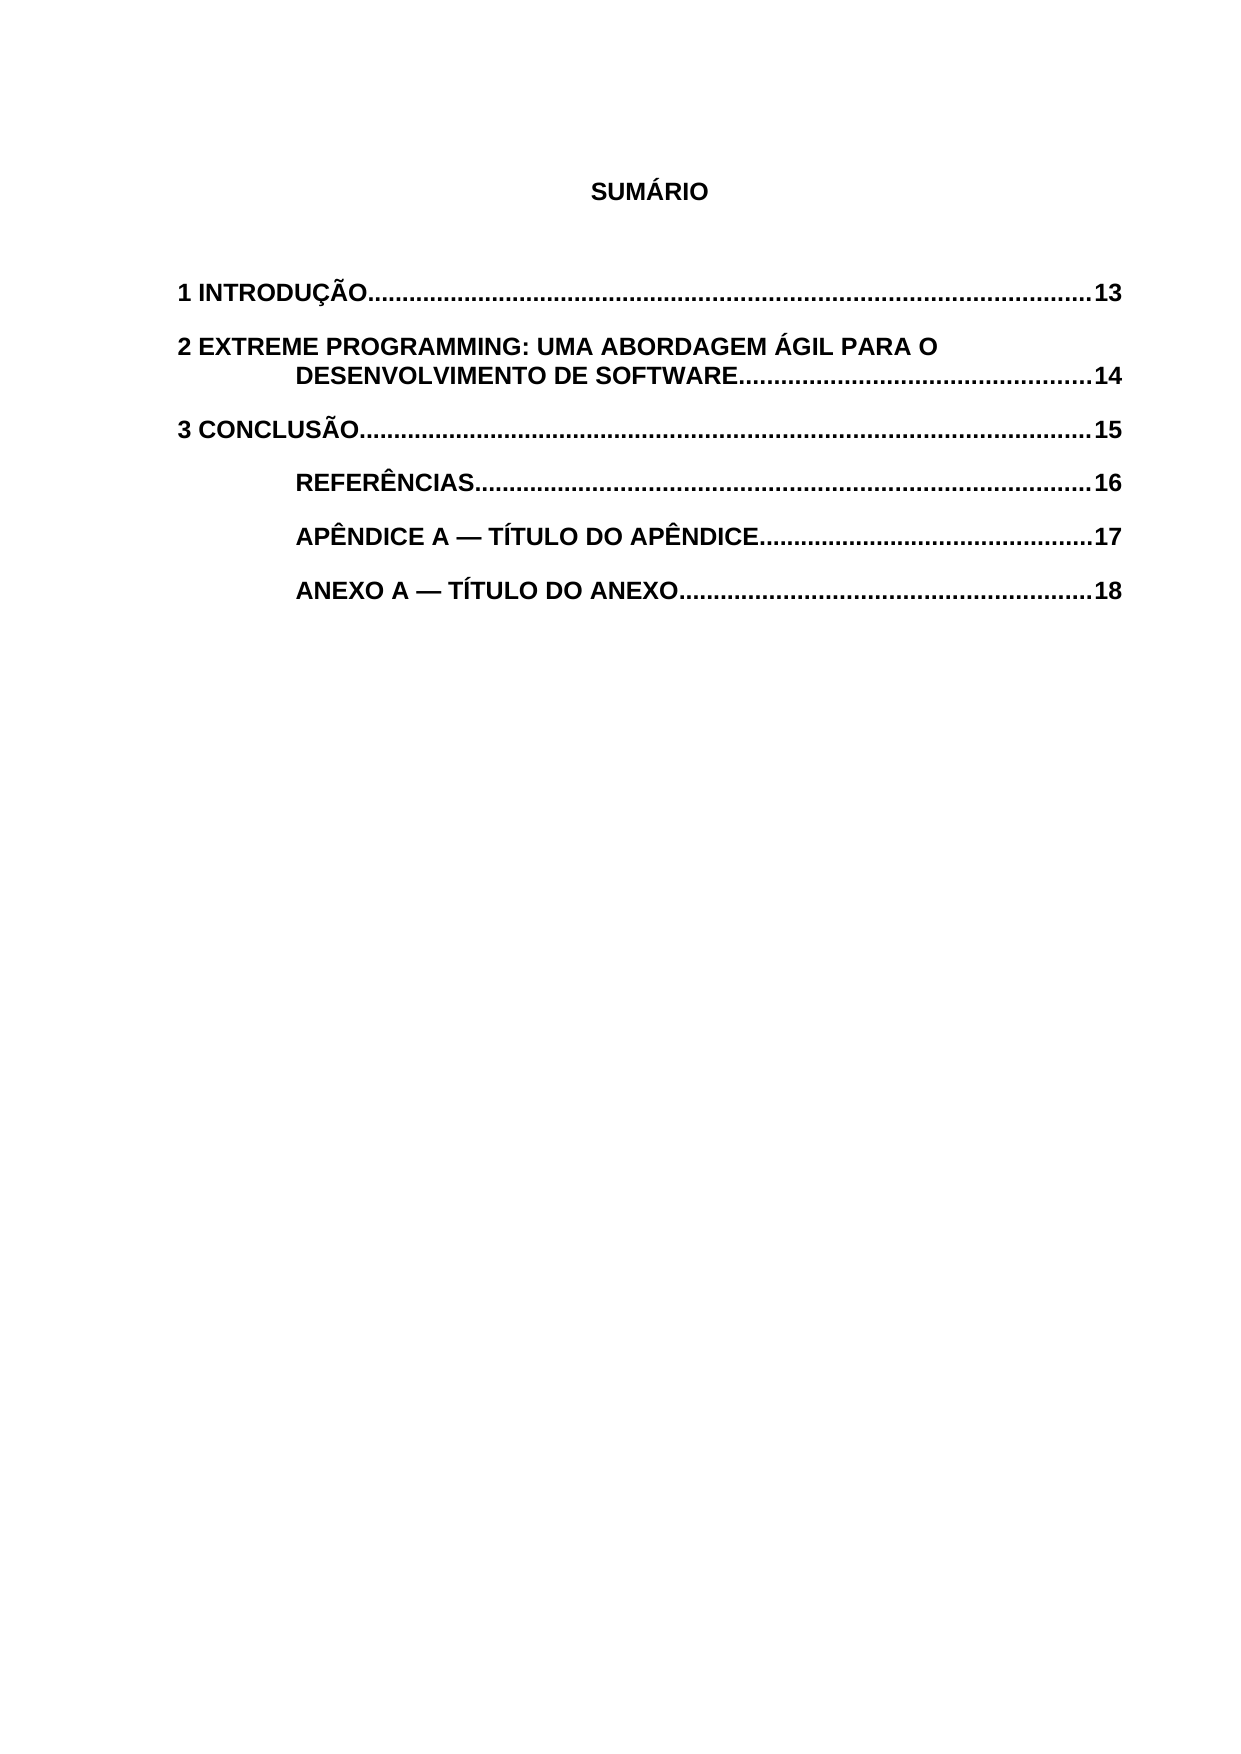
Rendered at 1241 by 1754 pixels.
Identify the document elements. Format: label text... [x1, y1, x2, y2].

text APÊNDICE A — TÍTULO DO APÊNDICE 17 [295, 522, 1122, 551]
text 2 Extreme Programming: uma abordagem ágil para o desenvolvimento de software 14 [177, 332, 1122, 389]
text 1 INTRODUÇÃO 13 [177, 278, 1122, 307]
text REFERÊNCIAS 16 [295, 468, 1122, 497]
text SUMÁRIO [177, 177, 1122, 206]
text 3 CONCLUSÃO 15 [177, 414, 1122, 443]
text ANEXO A — TÍTULO DO ANEXO 18 [295, 576, 1122, 604]
